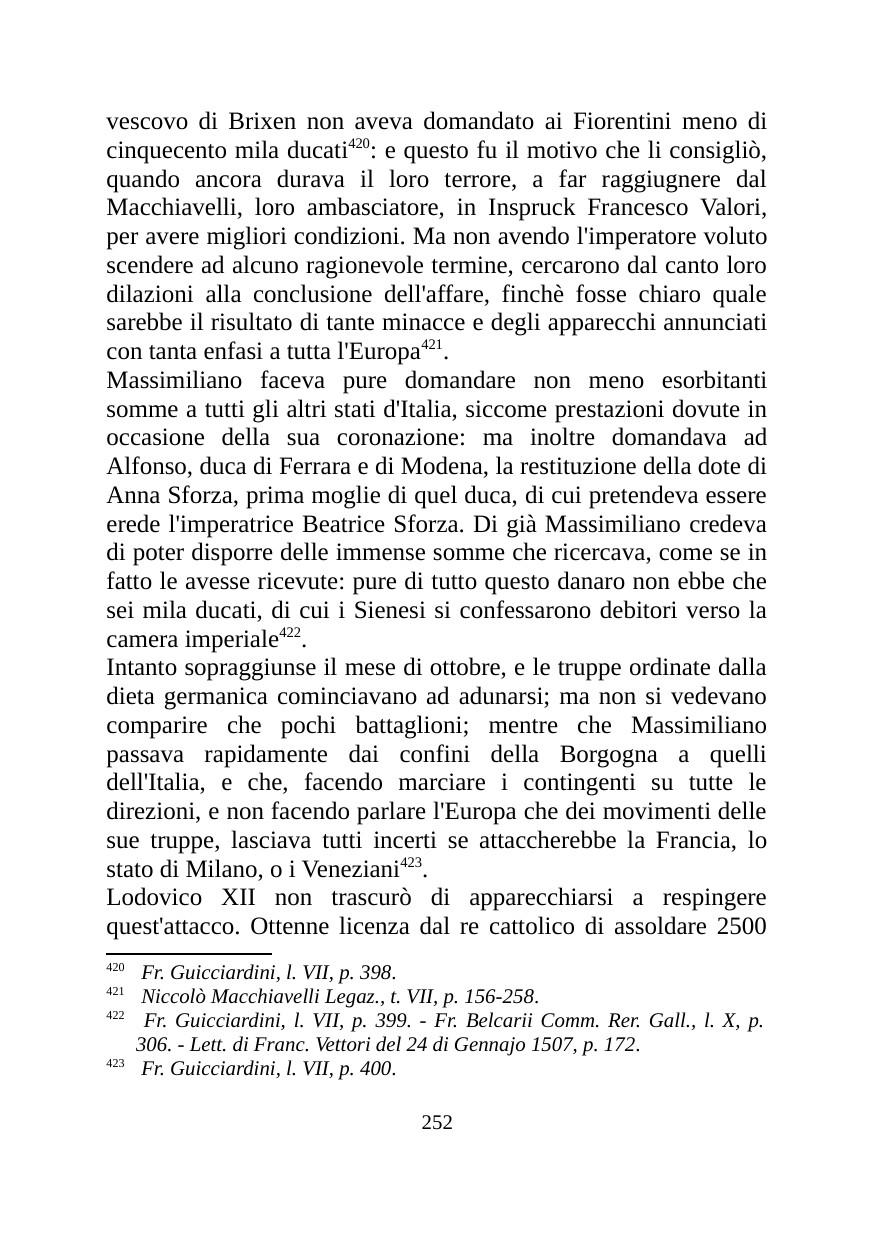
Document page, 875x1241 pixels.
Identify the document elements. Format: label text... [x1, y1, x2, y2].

text Fr. Guicciardini, l. VII, p. 400. [106, 1056, 768, 1080]
text Fr. Guicciardini, l. VII, p. 398. [106, 960, 768, 984]
text Intanto sopraggiunse il mese di ottobre, e le truppe ordinate dalla dieta germanica cominciavano ad adunarsi; ma non si vedevano comparire che pochi battaglioni; mentre che Massimiliano passava rapidamente dai confini della Borgogna a quelli dell'Italia, e che, facendo marciare i contingenti su tutte le direzioni, e non facendo parlare l'Europa che dei movimenti delle sue truppe, lasciava tutti incerti se attaccherebbe la Francia, lo stato di Milano, o i Veneziani. [106, 652, 768, 882]
text Massimiliano faceva pure domandare non meno esorbitanti somme a tutti gli altri stati d'Italia, siccome prestazioni dovute in occasione della sua coronazione: ma inoltre domandava ad Alfonso, duca di Ferrara e di Modena, la restituzione della dote di Anna Sforza, prima moglie di quel duca, di cui pretendeva essere erede l'imperatrice Beatrice Sforza. Di già Massimiliano credeva di poter disporre delle immense somme che ricercava, come se in fatto le avesse ricevute: pure di tutto questo danaro non ebbe che sei mila ducati, di cui i Sienesi si confessarono debitori verso la camera imperiale. [106, 365, 768, 652]
text Niccolò Macchiavelli Legaz., t. VII, p. 156-258. [106, 984, 768, 1008]
text Lodovico XII non trascurò di apparecchiarsi a respingere quest'attacco. Ottenne licenza dal re cattolico di assoldare 2500 [106, 882, 768, 940]
text vescovo di Brixen non aveva domandato ai Fiorentini meno di cinquecento mila ducati: e questo fu il motivo che li consigliò, quando ancora durava il loro terrore, a far raggiugnere dal Macchiavelli, loro ambasciatore, in Inspruck Francesco Valori, per avere migliori condizioni. Ma non avendo l'imperatore voluto scendere ad alcuno ragionevole termine, cercarono dal canto loro dilazioni alla conclusione dell'affare, finchè fosse chiaro quale sarebbe il risultato di tante minacce e degli apparecchi annunciati con tanta enfasi a tutta l'Europa. [106, 106, 768, 365]
text Fr. Guicciardini, l. VII, p. 399. - Fr. Belcarii Comm. Rer. Gall., l. X, p. 306. - Lett. di Franc. Vettori del 24 di Gennajo 1507, p. 172. [106, 1008, 768, 1056]
